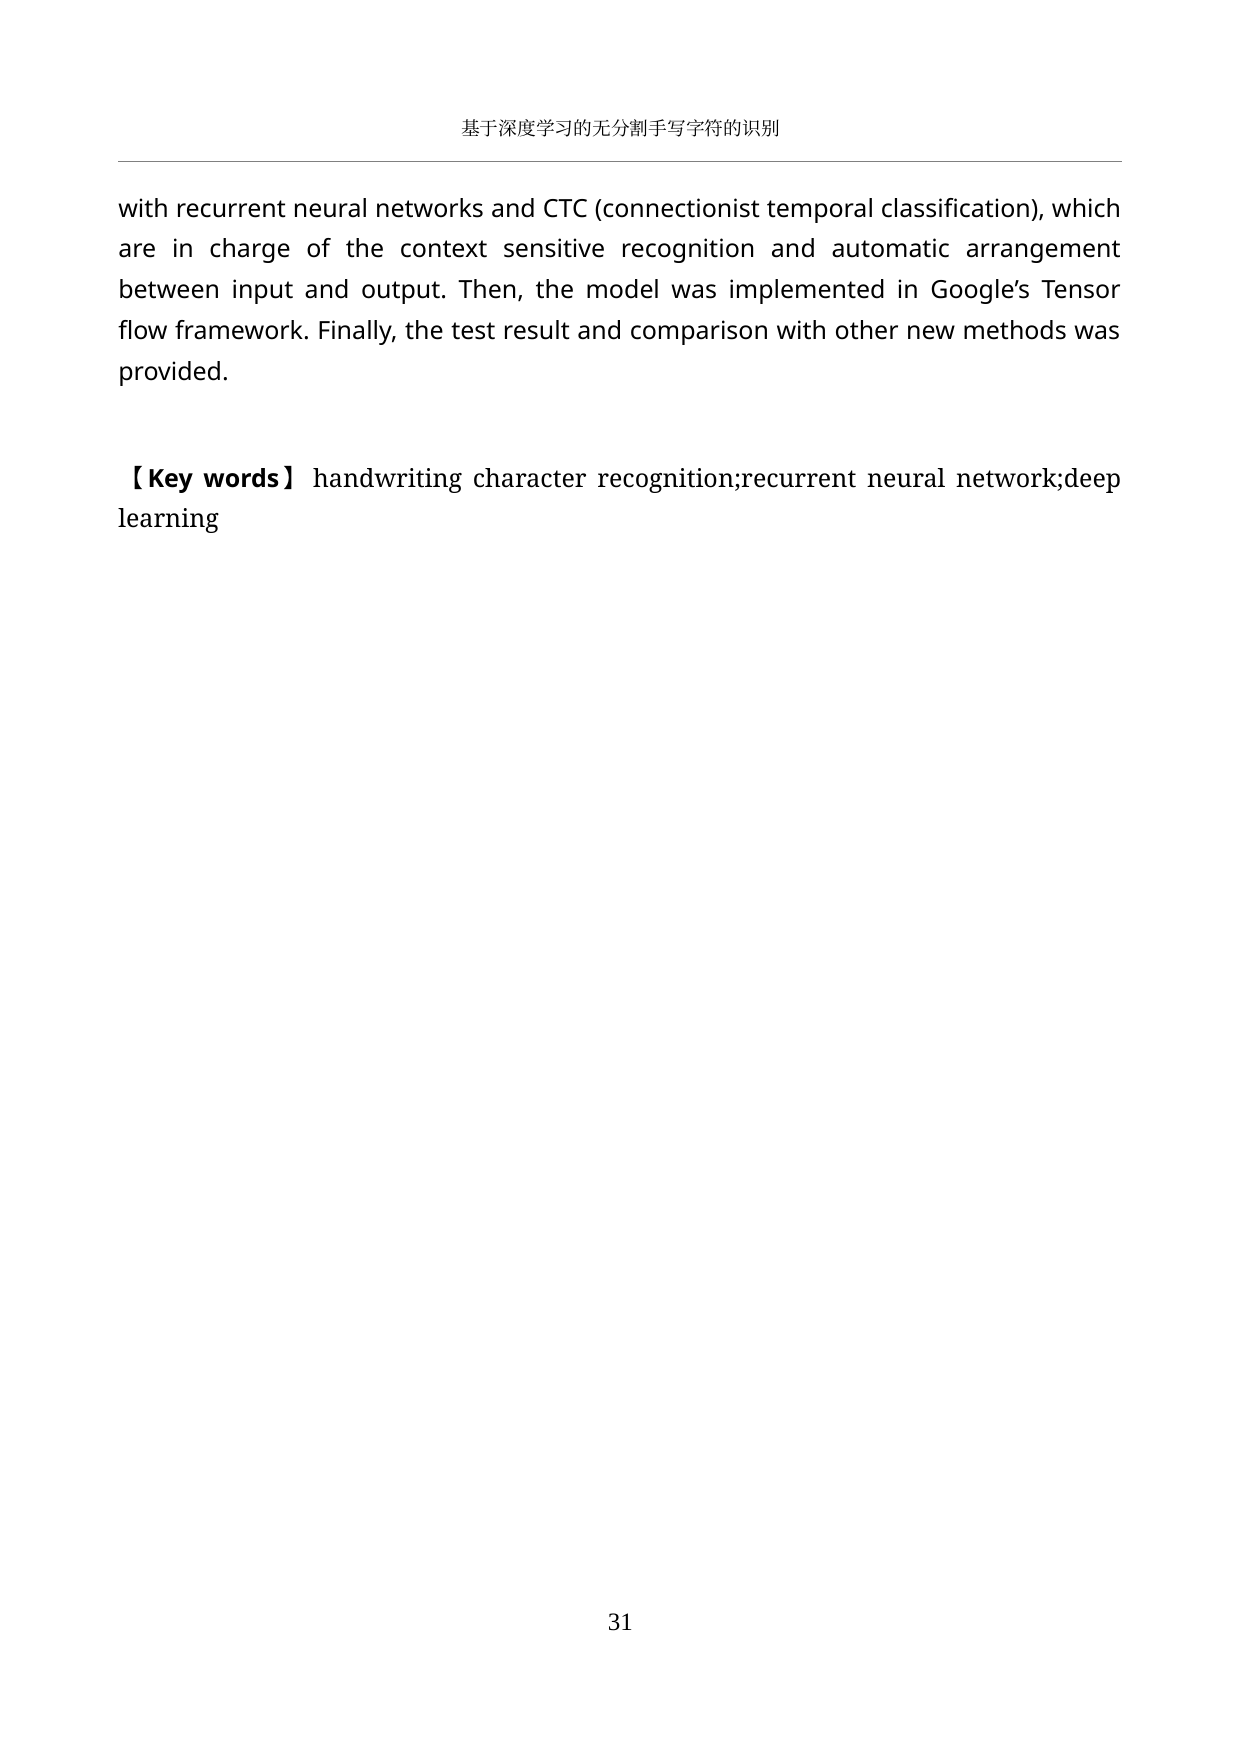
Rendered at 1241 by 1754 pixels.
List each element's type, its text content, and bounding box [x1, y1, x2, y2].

text 【Key words】handwriting character recognition;recurrent neural network;deep learning [118, 458, 1122, 535]
text with recurrent neural networks and CTC (connectionist temporal classification), which are in charge of the context sensitive recognition and automatic arrangement between input and output. Then, the model was implemented in Google’s Tensor flow framework. Finally, the test result and comparison with other new methods was provided. [118, 190, 1122, 388]
